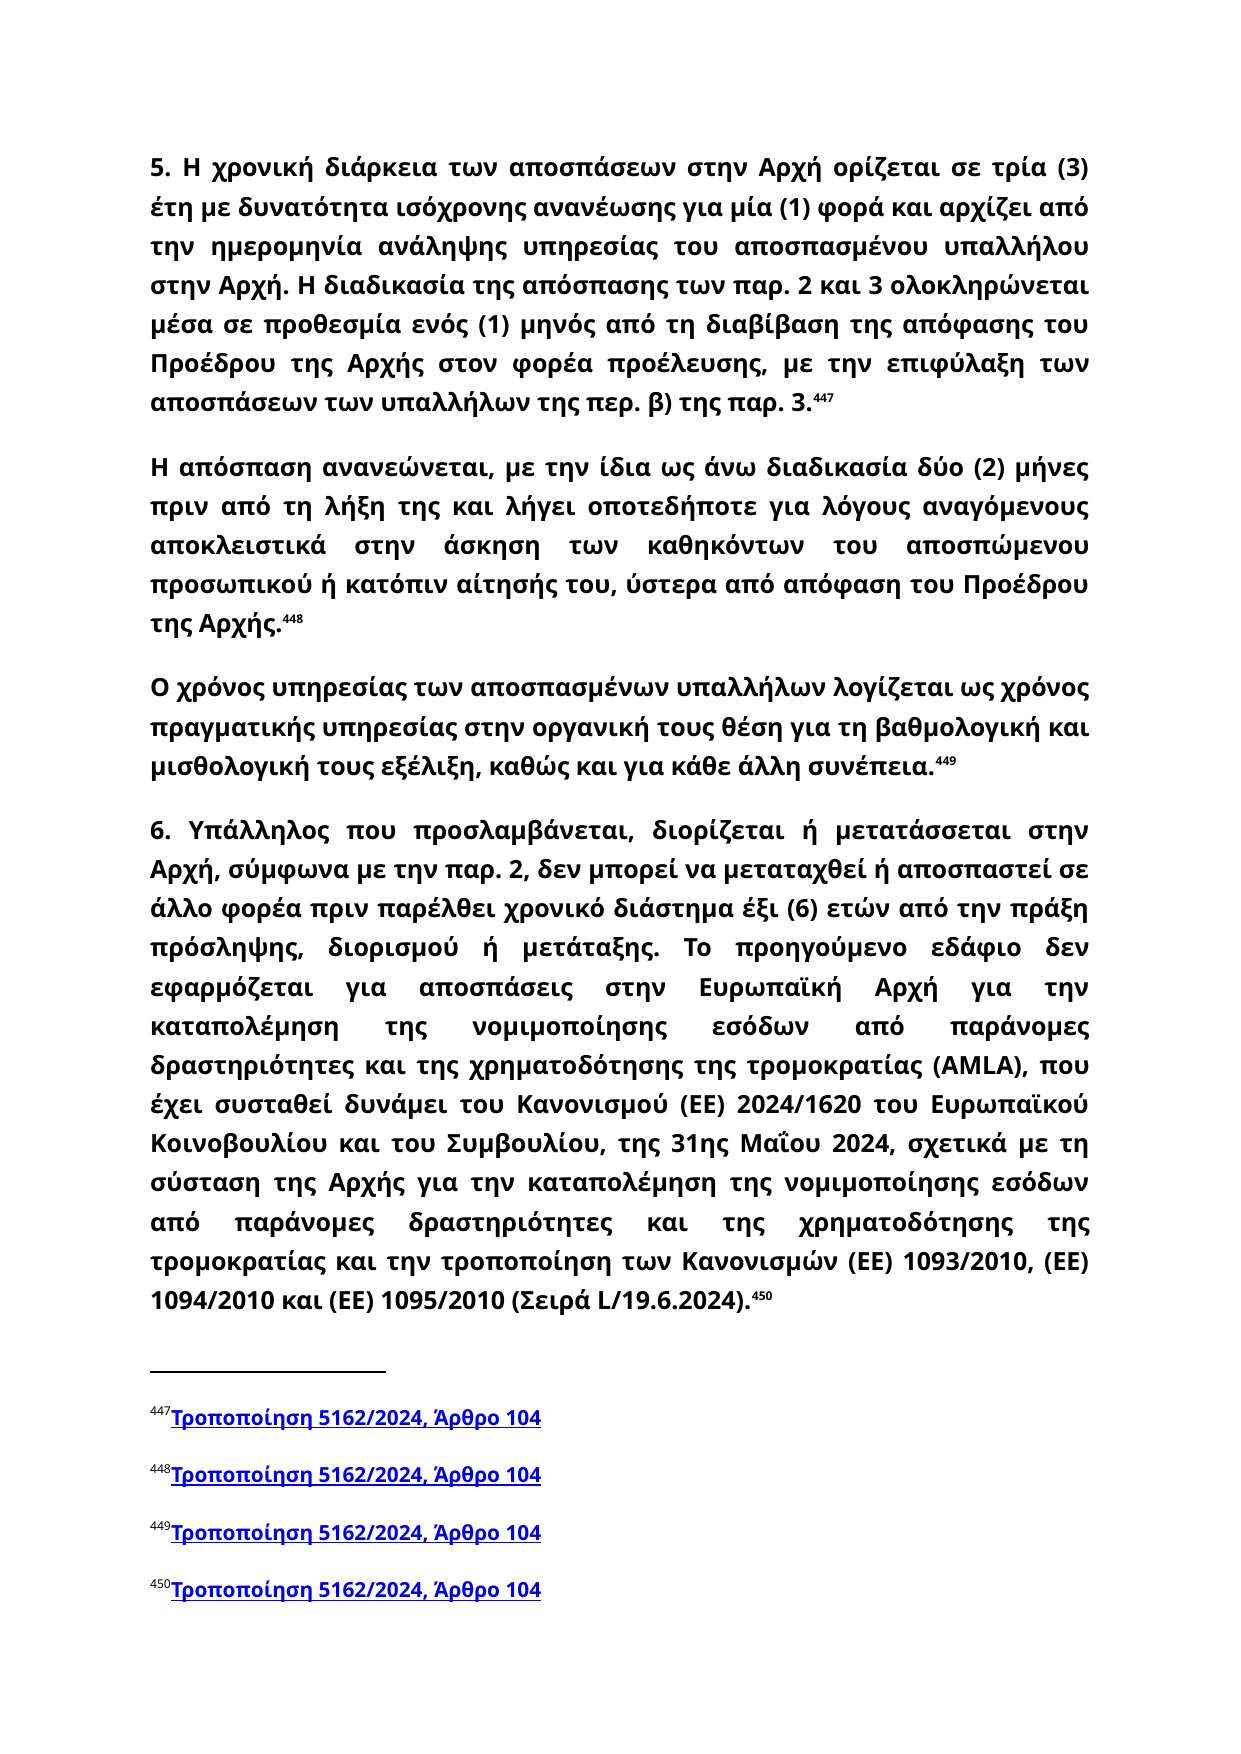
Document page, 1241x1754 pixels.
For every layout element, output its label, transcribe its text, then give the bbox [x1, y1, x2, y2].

text Τροποποίηση 5162/2024, Άρθρο 104 [150, 1518, 1090, 1546]
text 6. Υπάλληλος που προσλαμβάνεται, διορίζεται ή μετατάσσεται στην Αρχή, σύμφωνα με την παρ. 2, δεν μπορεί να μεταταχθεί ή αποσπαστεί σε άλλο φορέα πριν παρέλθει χρονικό διάστημα έξι (6) ετών από την πράξη πρόσληψης, διορισμού ή μετάταξης. Το προηγούμενο εδάφιο δεν εφαρμόζεται για αποσπάσεις στην Ευρωπαϊκή Αρχή για την καταπολέμηση της νομιμοποίησης εσόδων από παράνομες δραστηριότητες και της χρηματοδότησης της τρομοκρατίας (ΑΜLΑ), που έχει συσταθεί δυνάμει του Κανονισμού (ΕΕ) 2024/1620 του Ευρωπαϊκού Κοινοβουλίου και του Συμβουλίου, της 31ης Μαΐου 2024, σχετικά με τη σύσταση της Αρχής για την καταπολέμηση της νομιμοποίησης εσόδων από παράνομες δραστηριότητες και της χρηματοδότησης της τρομοκρατίας και την τροποποίηση των Κανονισμών (ΕΕ) 1093/2010, (ΕΕ) 1094/2010 και (ΕΕ) 1095/2010 (Σειρά L/19.6.2024). [150, 812, 1090, 1317]
text 5. Η χρονική διάρκεια των αποσπάσεων στην Αρχή ορίζεται σε τρία (3) έτη με δυνατότητα ισόχρονης ανανέωσης για μία (1) φορά και αρχίζει από την ημερομηνία ανάληψης υπηρεσίας του αποσπασμένου υπαλλήλου στην Αρχή. Η διαδικασία της απόσπασης των παρ. 2 και 3 ολοκληρώνεται μέσα σε προθεσμία ενός (1) μηνός από τη διαβίβαση της απόφασης του Προέδρου της Αρχής στον φορέα προέλευσης, με την επιφύλαξη των αποσπάσεων των υπαλλήλων της περ. β) της παρ. 3. [150, 150, 1090, 419]
text Τροποποίηση 5162/2024, Άρθρο 104 [150, 1460, 1090, 1489]
text Τροποποίηση 5162/2024, Άρθρο 104 [150, 1576, 1090, 1604]
text Ο χρόνος υπηρεσίας των αποσπασμένων υπαλλήλων λογίζεται ως χρόνος πραγματικής υπηρεσίας στην οργανική τους θέση για τη βαθμολογική και μισθολογική τους εξέλιξη, καθώς και για κάθε άλλη συνέπεια. [150, 670, 1090, 782]
text Η απόσπαση ανανεώνεται, με την ίδια ως άνω διαδικασία δύο (2) μήνες πριν από τη λήξη της και λήγει οποτεδήποτε για λόγους αναγόμενους αποκλειστικά στην άσκηση των καθηκόντων του αποσπώμενου προσωπικού ή κατόπιν αίτησής του, ύστερα από απόφαση του Προέδρου της Αρχής. [150, 449, 1090, 640]
text Τροποποίηση 5162/2024, Άρθρο 104 [150, 1403, 1090, 1431]
